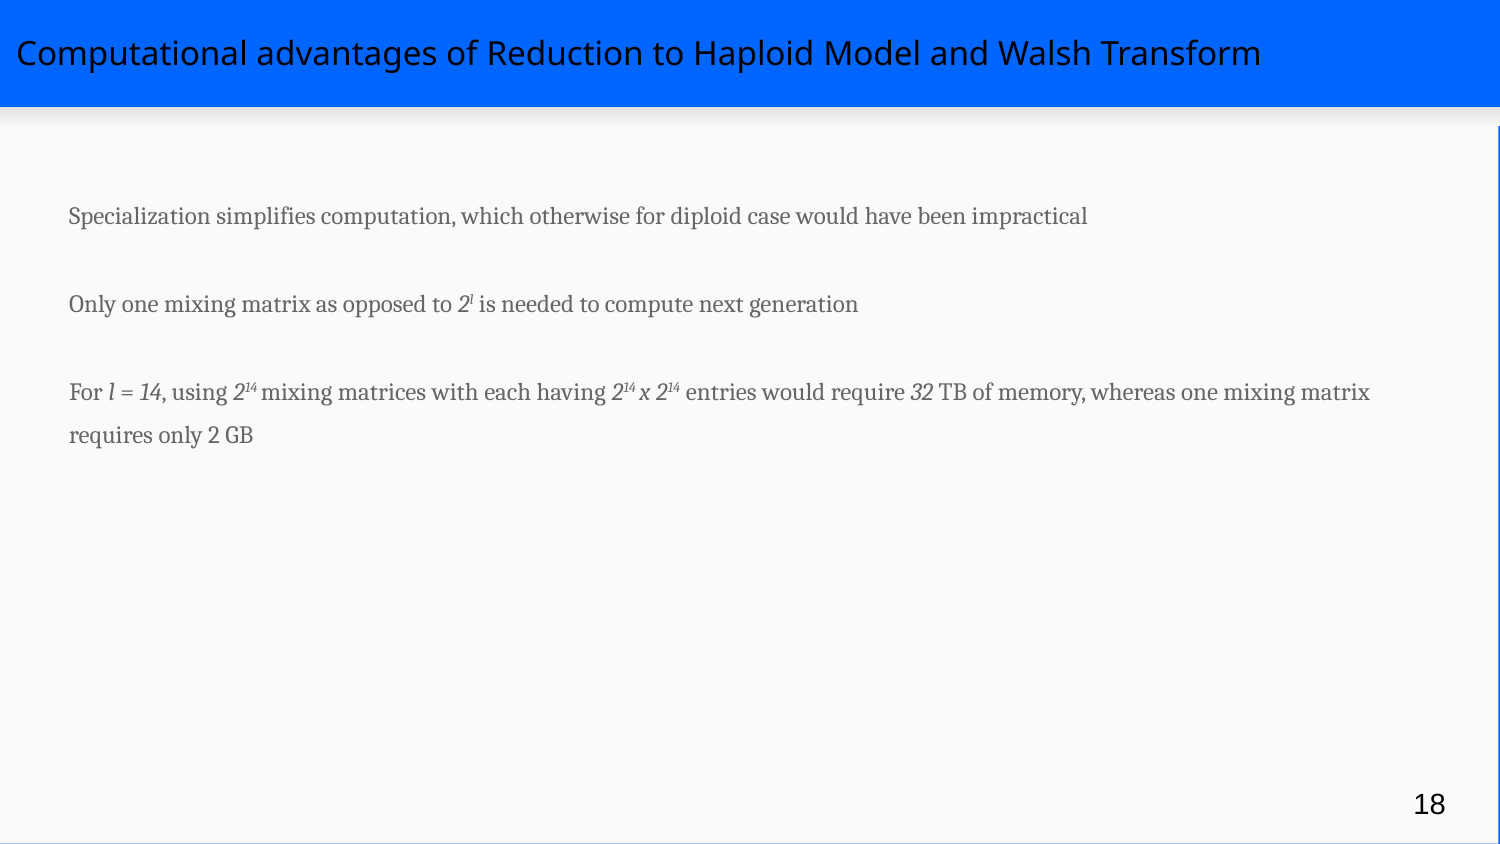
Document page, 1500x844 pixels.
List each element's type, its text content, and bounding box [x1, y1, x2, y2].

title Computational advantages of Reduction to Haploid Model and Walsh Transform [16, 2, 1464, 102]
text_box Specialization simplifies computation, which otherwise for diploid case would have been impractical Only one mixing matrix as opposed to 2l is needed to compute next generation For l = 14, using 214 mixing matrices with each having 214 x 214 entries would require 32 TB of memory, whereas one mixing matrix requires only 2 GB [19, 180, 1412, 465]
